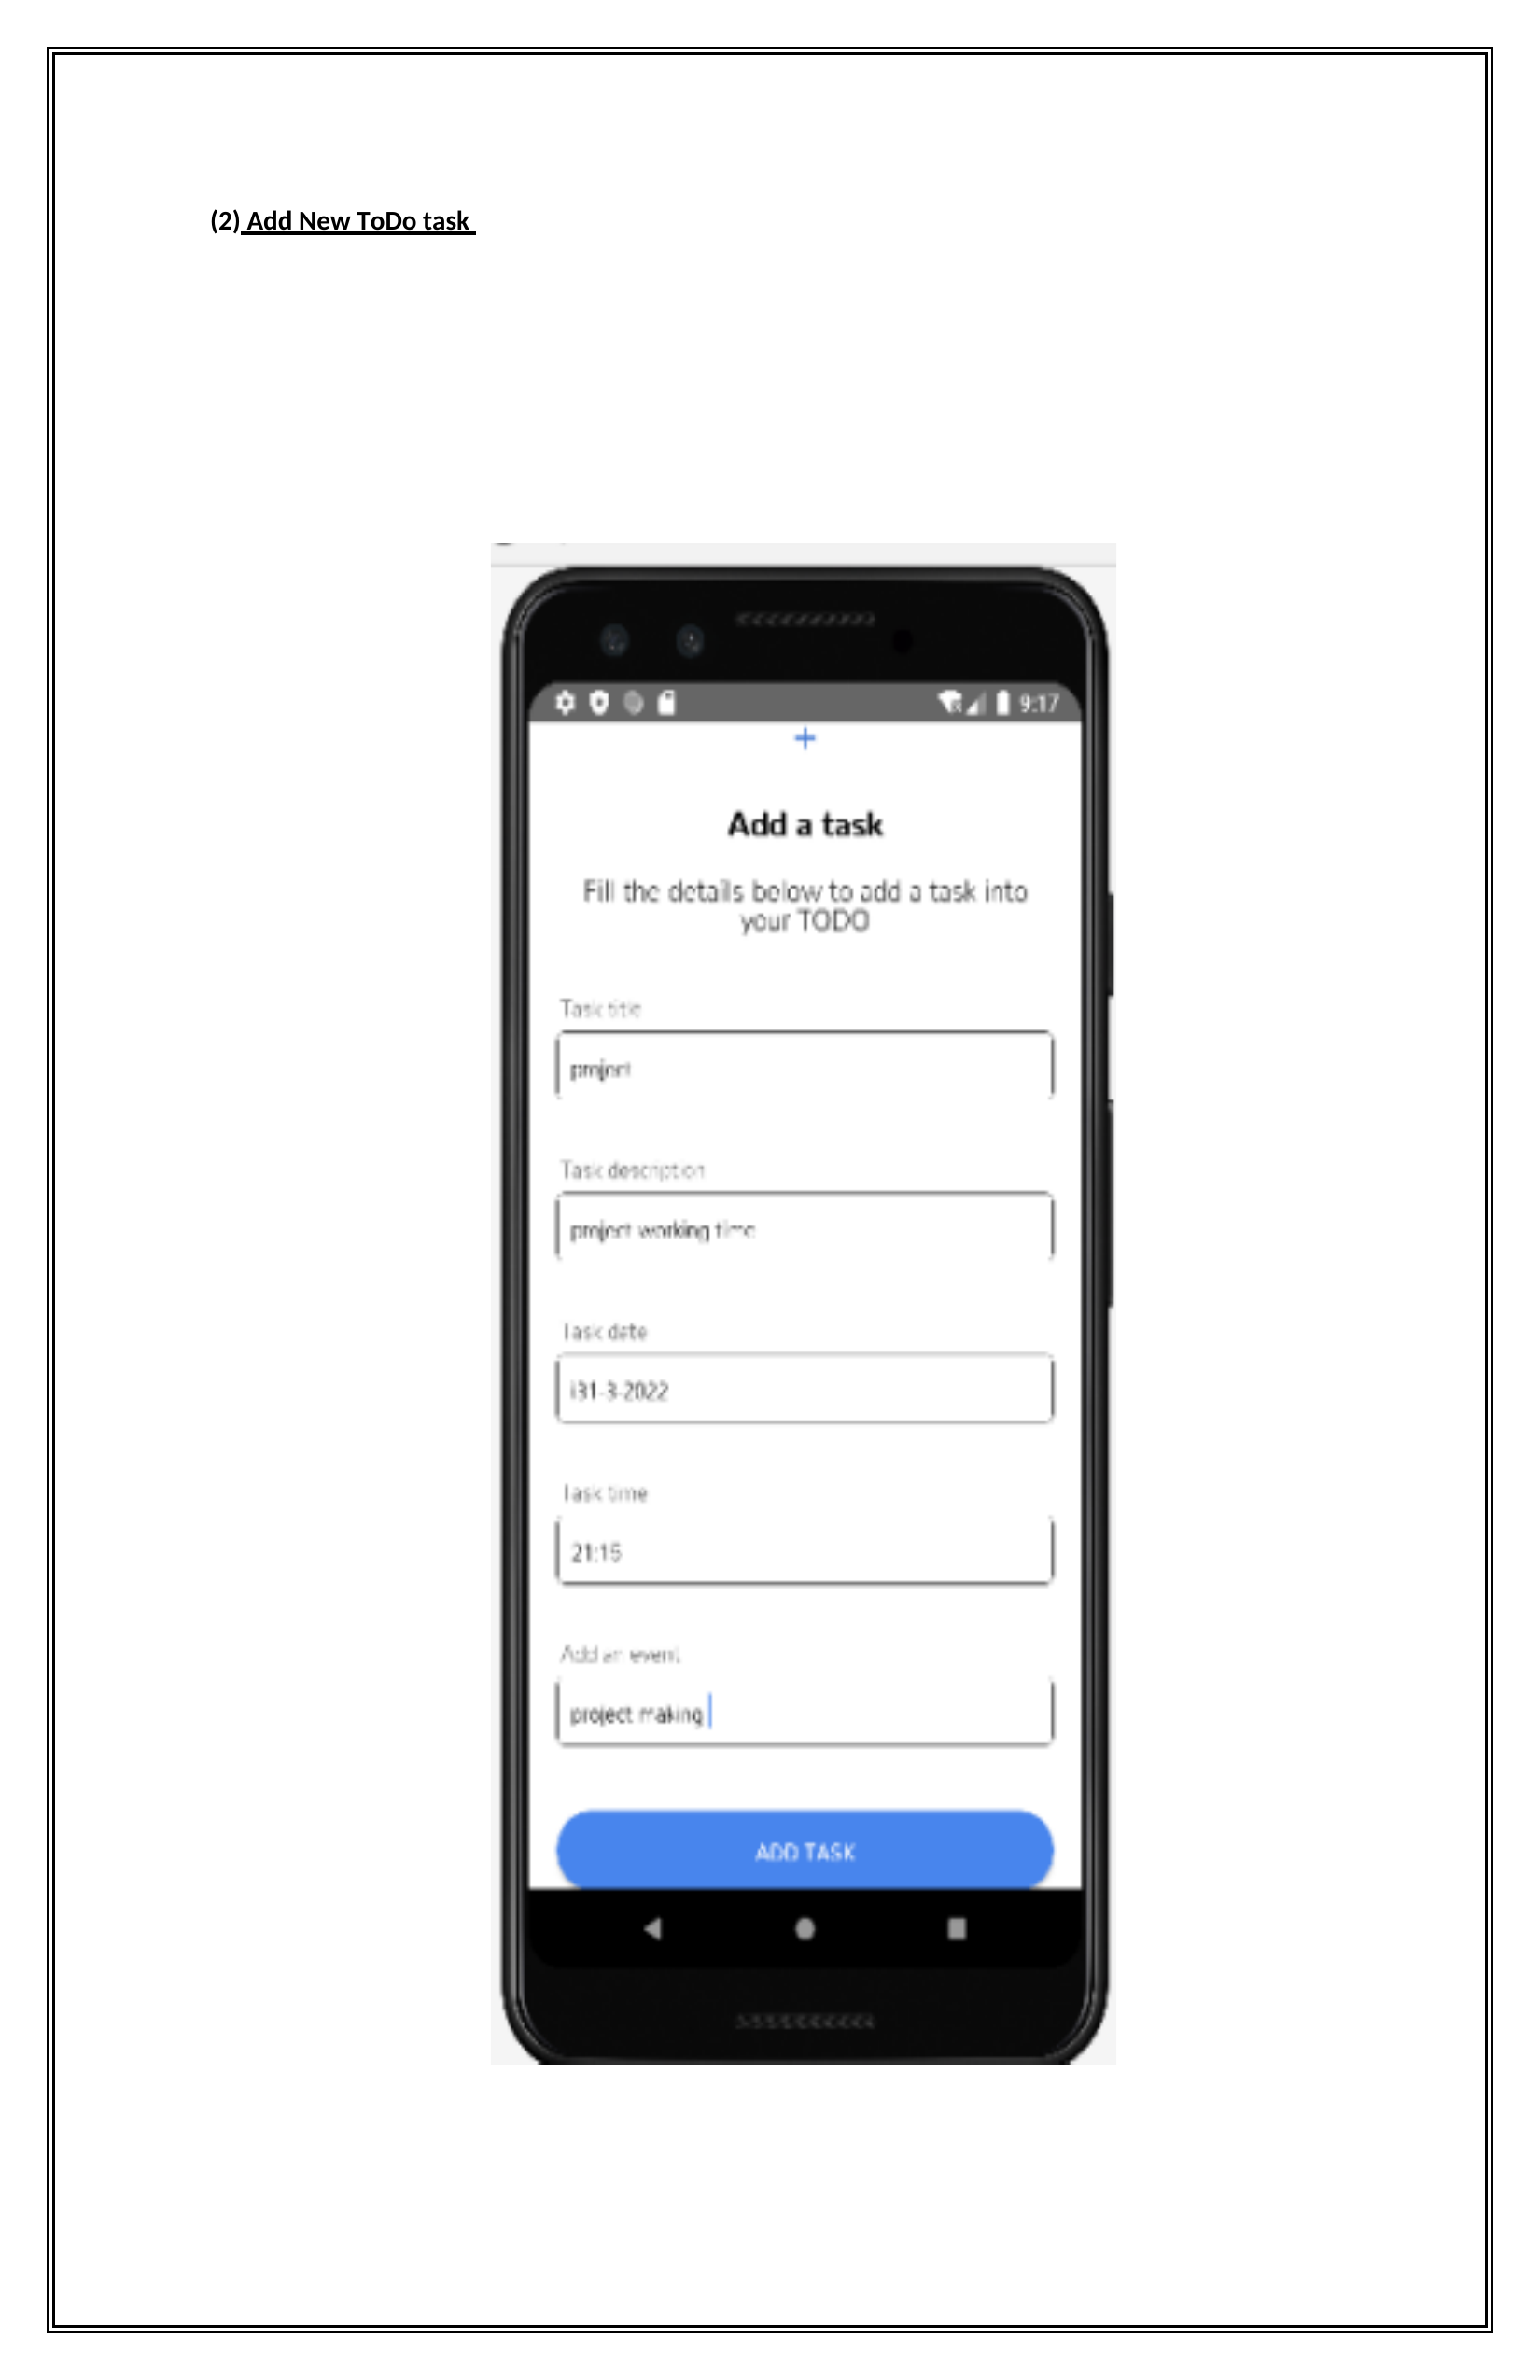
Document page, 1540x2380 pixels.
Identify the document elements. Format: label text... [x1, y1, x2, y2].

text (2) Add New ToDo task [140, 203, 1400, 236]
